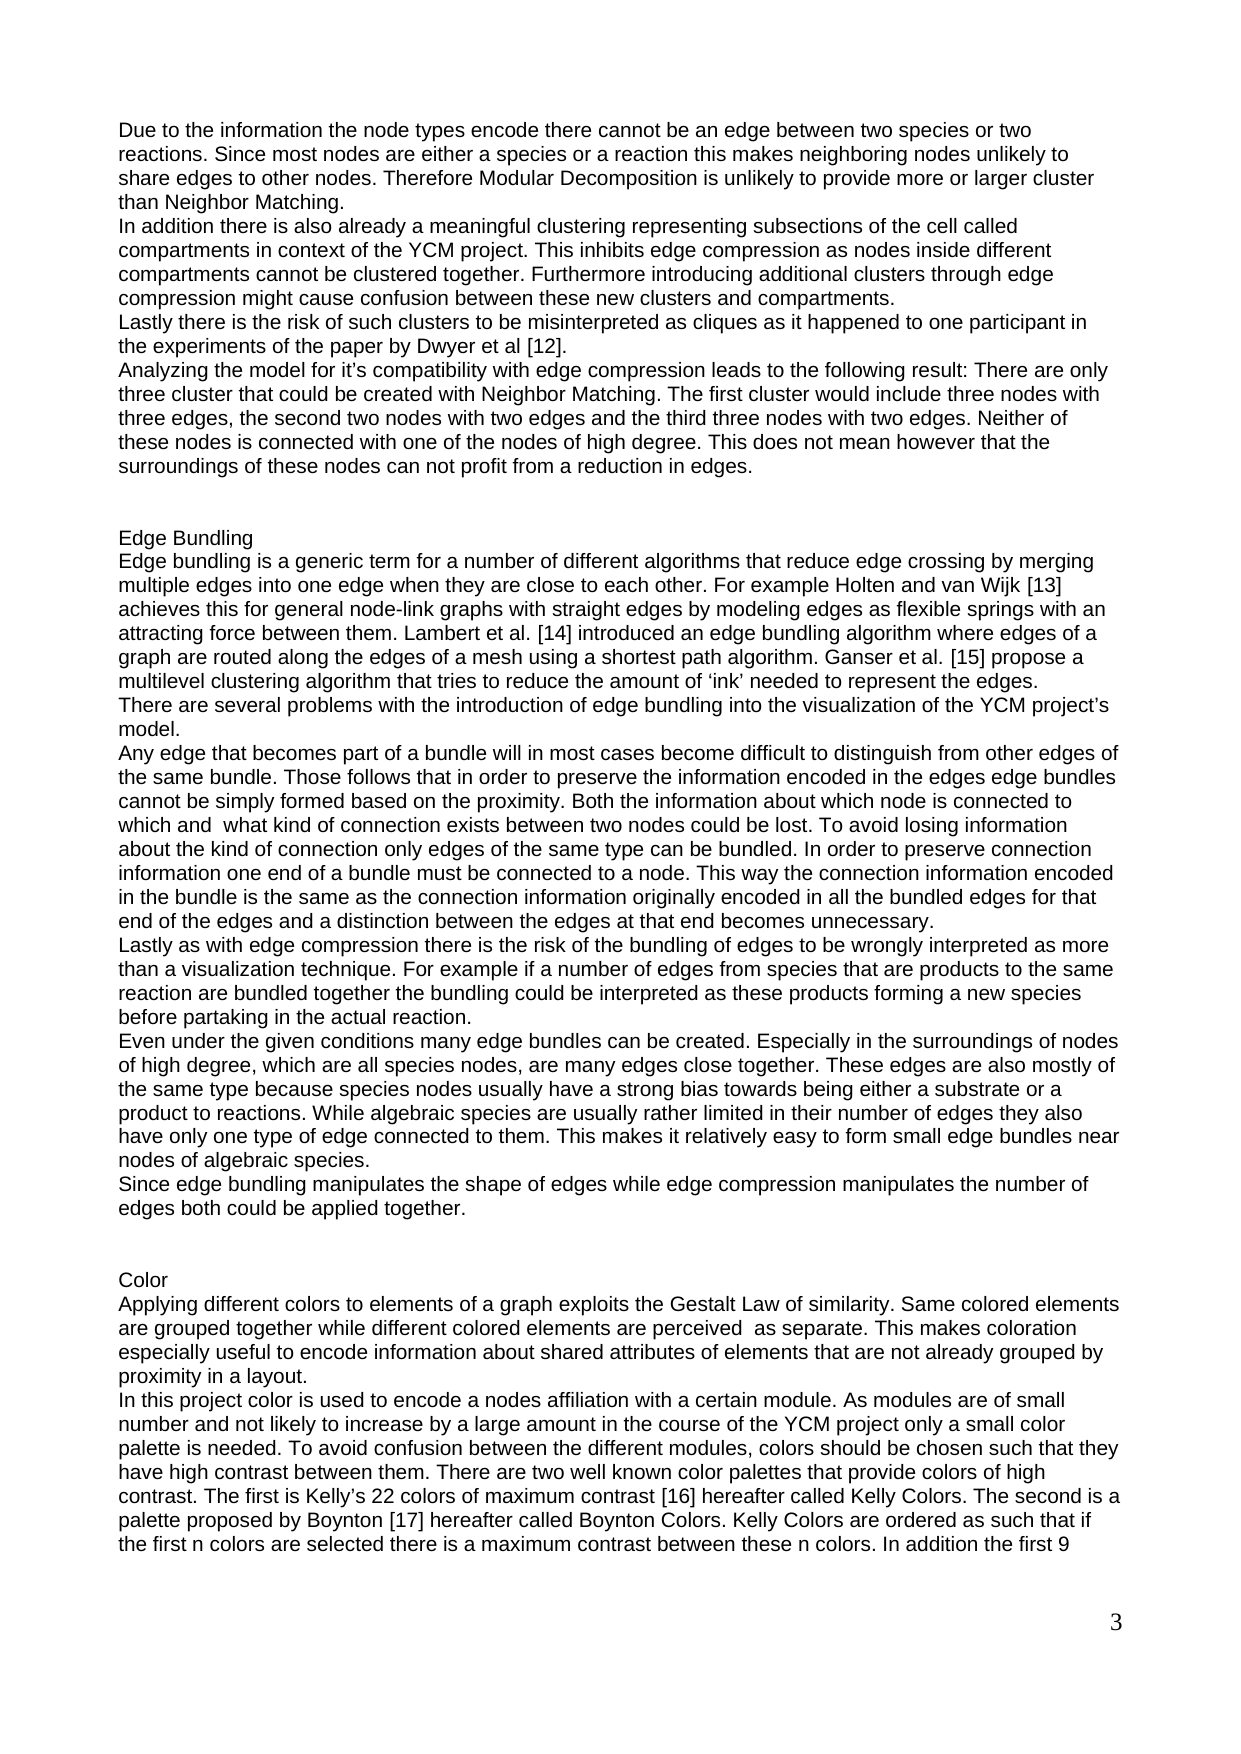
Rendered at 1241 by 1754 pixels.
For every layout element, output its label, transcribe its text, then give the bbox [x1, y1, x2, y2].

text In addition there is also already a meaningful clustering representing subsections of the cell called compartments in context of the YCM project. This inhibits edge compression as nodes inside different compartments cannot be clustered together. Furthermore introducing additional clusters through edge compression might cause confusion between these new clusters and compartments. [118, 214, 1122, 310]
text Applying different colors to elements of a graph exploits the Gestalt Law of similarity. Same colored elements are grouped together while different colored elements are perceived as separate. This makes coloration especially useful to encode information about shared attributes of elements that are not already grouped by proximity in a layout. [118, 1292, 1122, 1388]
text In this project color is used to encode a nodes affiliation with a certain module. As modules are of small number and not likely to increase by a large amount in the course of the YCM project only a small color palette is needed. To avoid confusion between the different modules, colors should be chosen such that they have high contrast between them. There are two well known color palettes that provide colors of high contrast. The first is Kelly’s 22 colors of maximum contrast [16] hereafter called Kelly Colors. The second is a palette proposed by Boynton [17] hereafter called Boynton Colors. Kelly Colors are ordered as such that if the first n colors are selected there is a maximum contrast between these n colors. In addition the first 9 [118, 1388, 1122, 1556]
text Edge bundling is a generic term for a number of different algorithms that reduce edge crossing by merging multiple edges into one edge when they are close to each other. For example Holten and van Wijk [13] achieves this for general node-link graphs with straight edges by modeling edges as flexible springs with an attracting force between them. Lambert et al. [14] introduced an edge bundling algorithm where edges of a graph are routed along the edges of a mesh using a shortest path algorithm. Ganser et al. [15] propose a multilevel clustering algorithm that tries to reduce the amount of ‘ink’ needed to represent the edges. [118, 549, 1122, 693]
text Since edge bundling manipulates the shape of edges while edge compression manipulates the number of edges both could be applied together. [118, 1172, 1122, 1220]
text Edge Bundling [118, 525, 1122, 549]
text Due to the information the node types encode there cannot be an edge between two species or two reactions. Since most nodes are either a species or a reaction this makes neighboring nodes unlikely to share edges to other nodes. Therefore Modular Decomposition is unlikely to provide more or larger cluster than Neighbor Matching. [118, 118, 1122, 214]
text Lastly there is the risk of such clusters to be misinterpreted as cliques as it happened to one participant in the experiments of the paper by Dwyer et al [12]. [118, 310, 1122, 358]
text There are several problems with the introduction of edge bundling into the visualization of the YCM project’s model. [118, 693, 1122, 741]
text Any edge that becomes part of a bundle will in most cases become difficult to distinguish from other edges of the same bundle. Those follows that in order to preserve the information encoded in the edges edge bundles cannot be simply formed based on the proximity. Both the information about which node is connected to which and what kind of connection exists between two nodes could be lost. To avoid losing information about the kind of connection only edges of the same type can be bundled. In order to preserve connection information one end of a bundle must be connected to a node. This way the connection information encoded in the bundle is the same as the connection information originally encoded in all the bundled edges for that end of the edges and a distinction between the edges at that end becomes unnecessary. [118, 741, 1122, 933]
text Analyzing the model for it’s compatibility with edge compression leads to the following result: There are only three cluster that could be created with Neighbor Matching. The first cluster would include three nodes with three edges, the second two nodes with two edges and the third three nodes with two edges. Neither of these nodes is connected with one of the nodes of high degree. This does not mean however that the surroundings of these nodes can not profit from a reduction in edges. [118, 358, 1122, 477]
text Color [118, 1268, 1122, 1292]
text Lastly as with edge compression there is the risk of the bundling of edges to be wrongly interpreted as more than a visualization technique. For example if a number of edges from species that are products to the same reaction are bundled together the bundling could be interpreted as these products forming a new species before partaking in the actual reaction. [118, 933, 1122, 1028]
text Even under the given conditions many edge bundles can be created. Especially in the surroundings of nodes of high degree, which are all species nodes, are many edges close together. These edges are also mostly of the same type because species nodes usually have a strong bias towards being either a substrate or a product to reactions. While algebraic species are usually rather limited in their number of edges they also have only one type of edge connected to them. This makes it relatively easy to form small edge bundles near nodes of algebraic species. [118, 1028, 1122, 1172]
